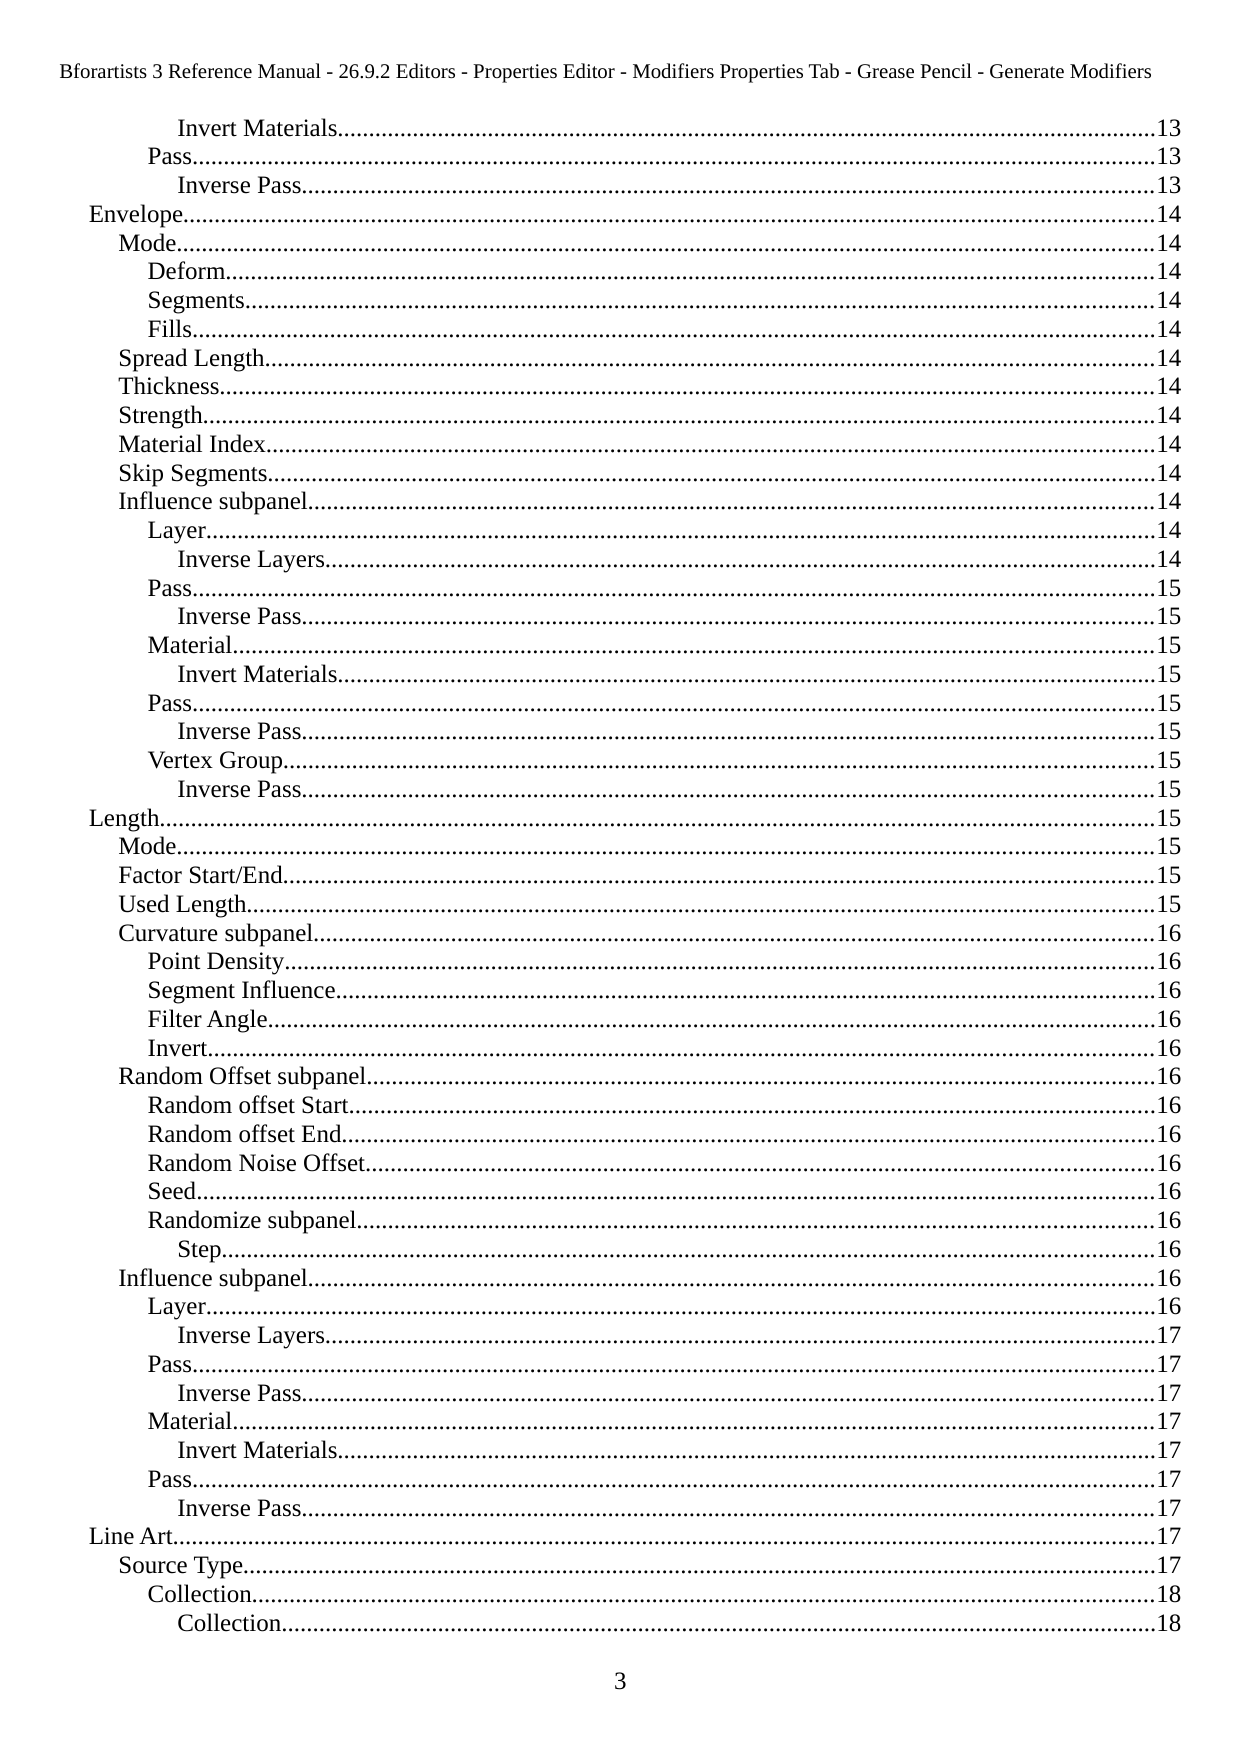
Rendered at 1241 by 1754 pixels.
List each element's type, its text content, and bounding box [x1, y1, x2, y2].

text Used Length 15 [118, 889, 1181, 918]
text Thickness 14 [118, 371, 1181, 400]
text Randomize subpanel 16 [147, 1205, 1181, 1234]
text Skip Segments 14 [118, 458, 1181, 486]
text Pass 15 [147, 688, 1181, 716]
text Point Density 16 [147, 946, 1181, 975]
text Material 17 [147, 1406, 1181, 1435]
text Pass 17 [147, 1464, 1181, 1493]
text Filter Angle 16 [147, 1004, 1181, 1033]
text Influence subpanel 14 [118, 486, 1181, 515]
text Mode 14 [118, 228, 1181, 256]
text Fills 14 [147, 314, 1181, 343]
text Inverse Layers 17 [177, 1320, 1181, 1349]
text Inverse Pass 15 [177, 774, 1181, 803]
text Step 16 [177, 1234, 1181, 1263]
text Curvature subpanel 16 [118, 918, 1181, 946]
text Material Index 14 [118, 429, 1181, 458]
text Factor Start/End 15 [118, 860, 1181, 889]
text Mode 15 [118, 831, 1181, 860]
text Source Type 17 [118, 1550, 1181, 1579]
text Inverse Pass 15 [177, 601, 1181, 630]
text Random offset Start 16 [147, 1090, 1181, 1119]
text Inverse Pass 17 [177, 1378, 1181, 1406]
text Layer 16 [147, 1291, 1181, 1320]
text Invert Materials 17 [177, 1435, 1181, 1464]
text Inverse Pass 15 [177, 716, 1181, 745]
text Influence subpanel 16 [118, 1263, 1181, 1291]
text Random offset End 16 [147, 1119, 1181, 1148]
text Line Art 17 [88, 1521, 1181, 1550]
text Inverse Layers 14 [177, 544, 1181, 573]
text Inverse Pass 13 [177, 170, 1181, 199]
text Pass 15 [147, 573, 1181, 601]
text Random Offset subpanel 16 [118, 1061, 1181, 1090]
text Inverse Pass 17 [177, 1493, 1181, 1521]
text Invert 16 [147, 1033, 1181, 1061]
text Invert Materials 15 [177, 659, 1181, 688]
text Random Noise Offset 16 [147, 1148, 1181, 1176]
text Material 15 [147, 630, 1181, 659]
text Invert Materials 13 [177, 113, 1181, 141]
text Length 15 [88, 803, 1181, 831]
text Seed 16 [147, 1176, 1181, 1205]
text Pass 13 [147, 141, 1181, 170]
text Deform 14 [147, 256, 1181, 285]
text Strength 14 [118, 400, 1181, 429]
text Layer 14 [147, 515, 1181, 544]
text Segment Influence 16 [147, 975, 1181, 1004]
text Collection 18 [177, 1608, 1181, 1636]
text Segments 14 [147, 285, 1181, 314]
text Pass 17 [147, 1349, 1181, 1378]
text Collection 18 [147, 1579, 1181, 1608]
text Vertex Group 15 [147, 745, 1181, 774]
text Envelope 14 [88, 199, 1181, 228]
text Spread Length 14 [118, 343, 1181, 371]
